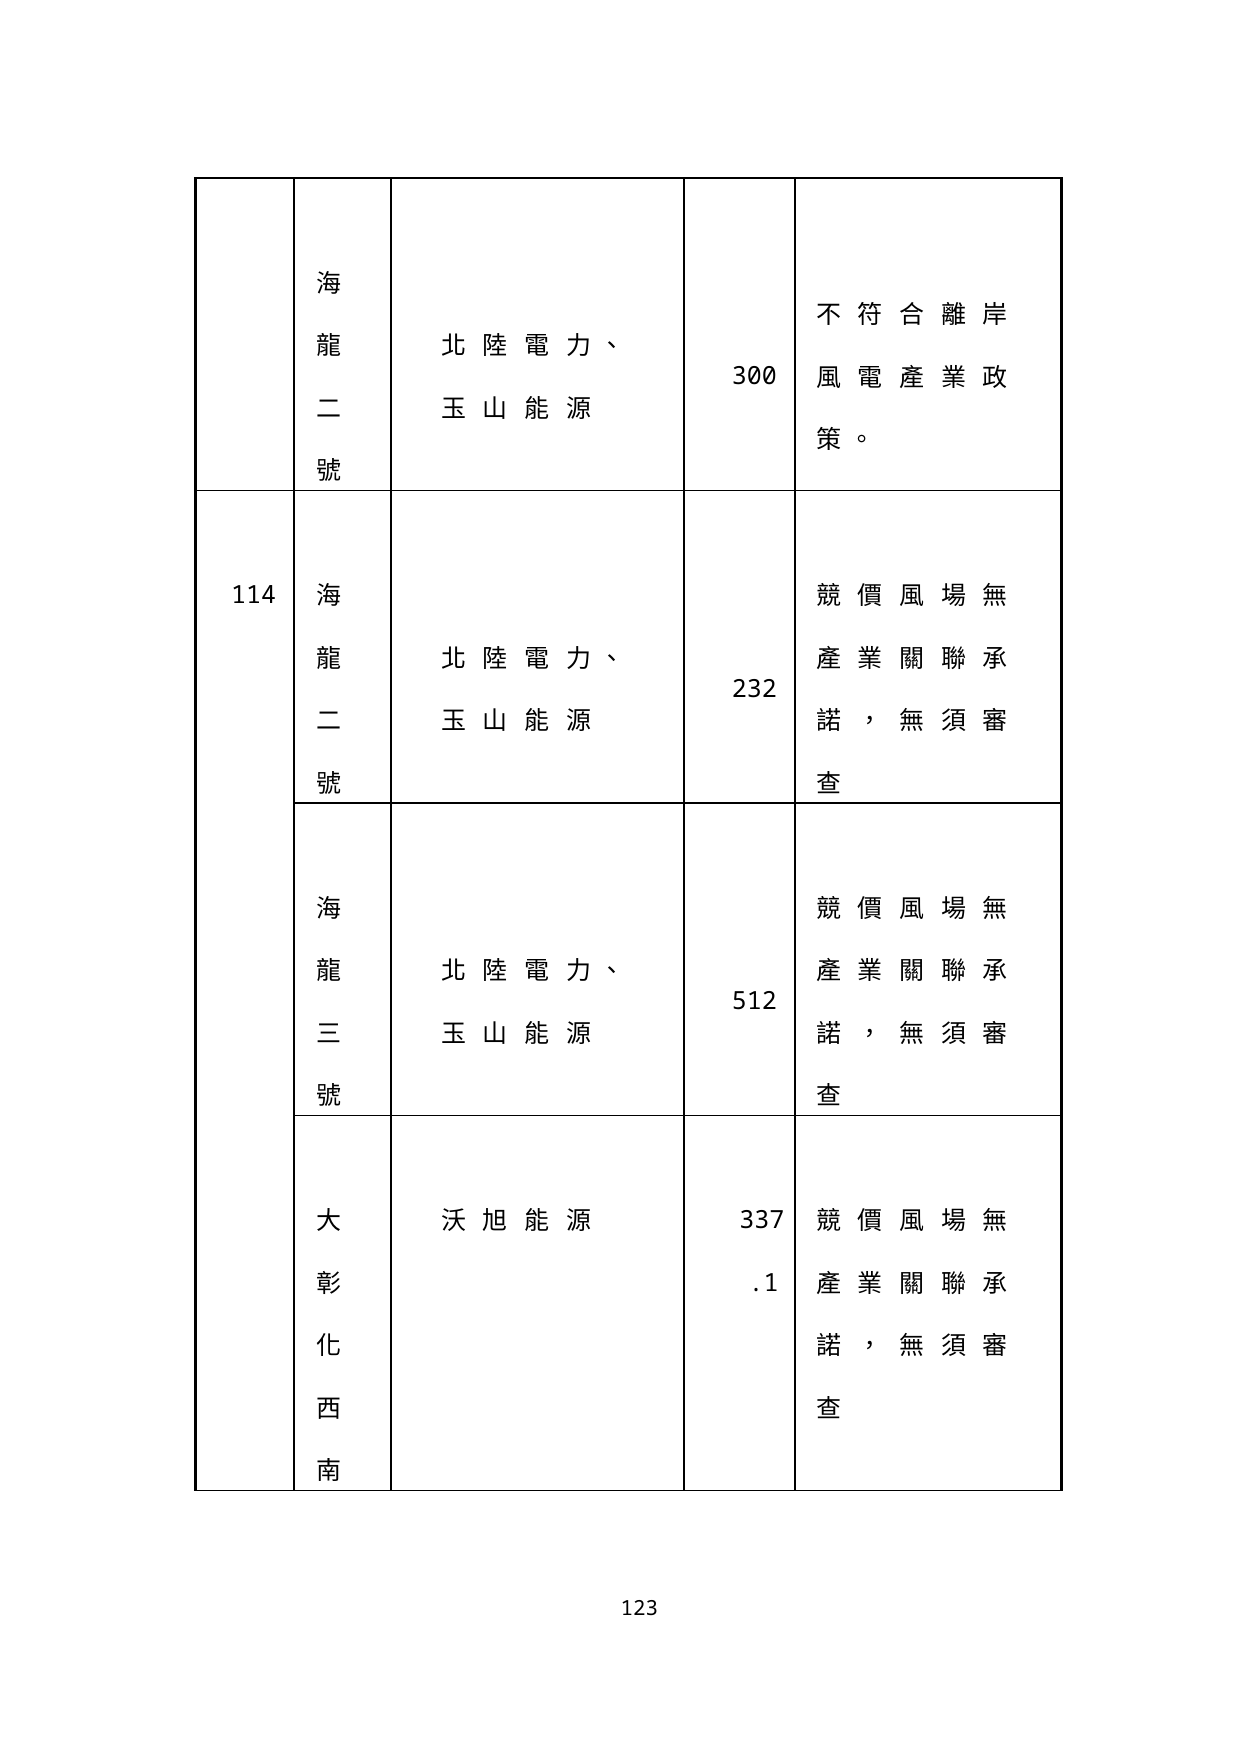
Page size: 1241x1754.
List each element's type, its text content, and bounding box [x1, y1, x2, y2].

table_cell 競價風場無產業關聯承諾，無須審查 [796, 491, 1060, 802]
table_cell 512 [685, 804, 794, 1115]
table_cell 114 [197, 491, 293, 1490]
table_cell 337.1 [685, 1116, 794, 1490]
table_cell 不符合離岸風電產業政策。 [796, 179, 1060, 490]
table_cell 大彰化西南 [295, 1116, 390, 1490]
table_cell 競價風場無產業關聯承諾，無須審查 [796, 804, 1060, 1115]
table_cell 232 [685, 491, 794, 802]
table_cell 競價風場無產業關聯承諾，無須審查 [796, 1116, 1060, 1490]
table_cell 海龍二號 [295, 179, 390, 490]
table_cell 300 [685, 179, 794, 490]
table_cell 海龍三號 [295, 804, 390, 1115]
table_cell 北陸電力、玉山能源 [392, 491, 683, 802]
table_cell [197, 179, 293, 490]
table_cell 海龍二號 [295, 491, 390, 802]
table_cell 北陸電力、玉山能源 [392, 804, 683, 1115]
table_cell 北陸電力、玉山能源 [392, 179, 683, 490]
table_cell 沃旭能源 [392, 1116, 683, 1490]
